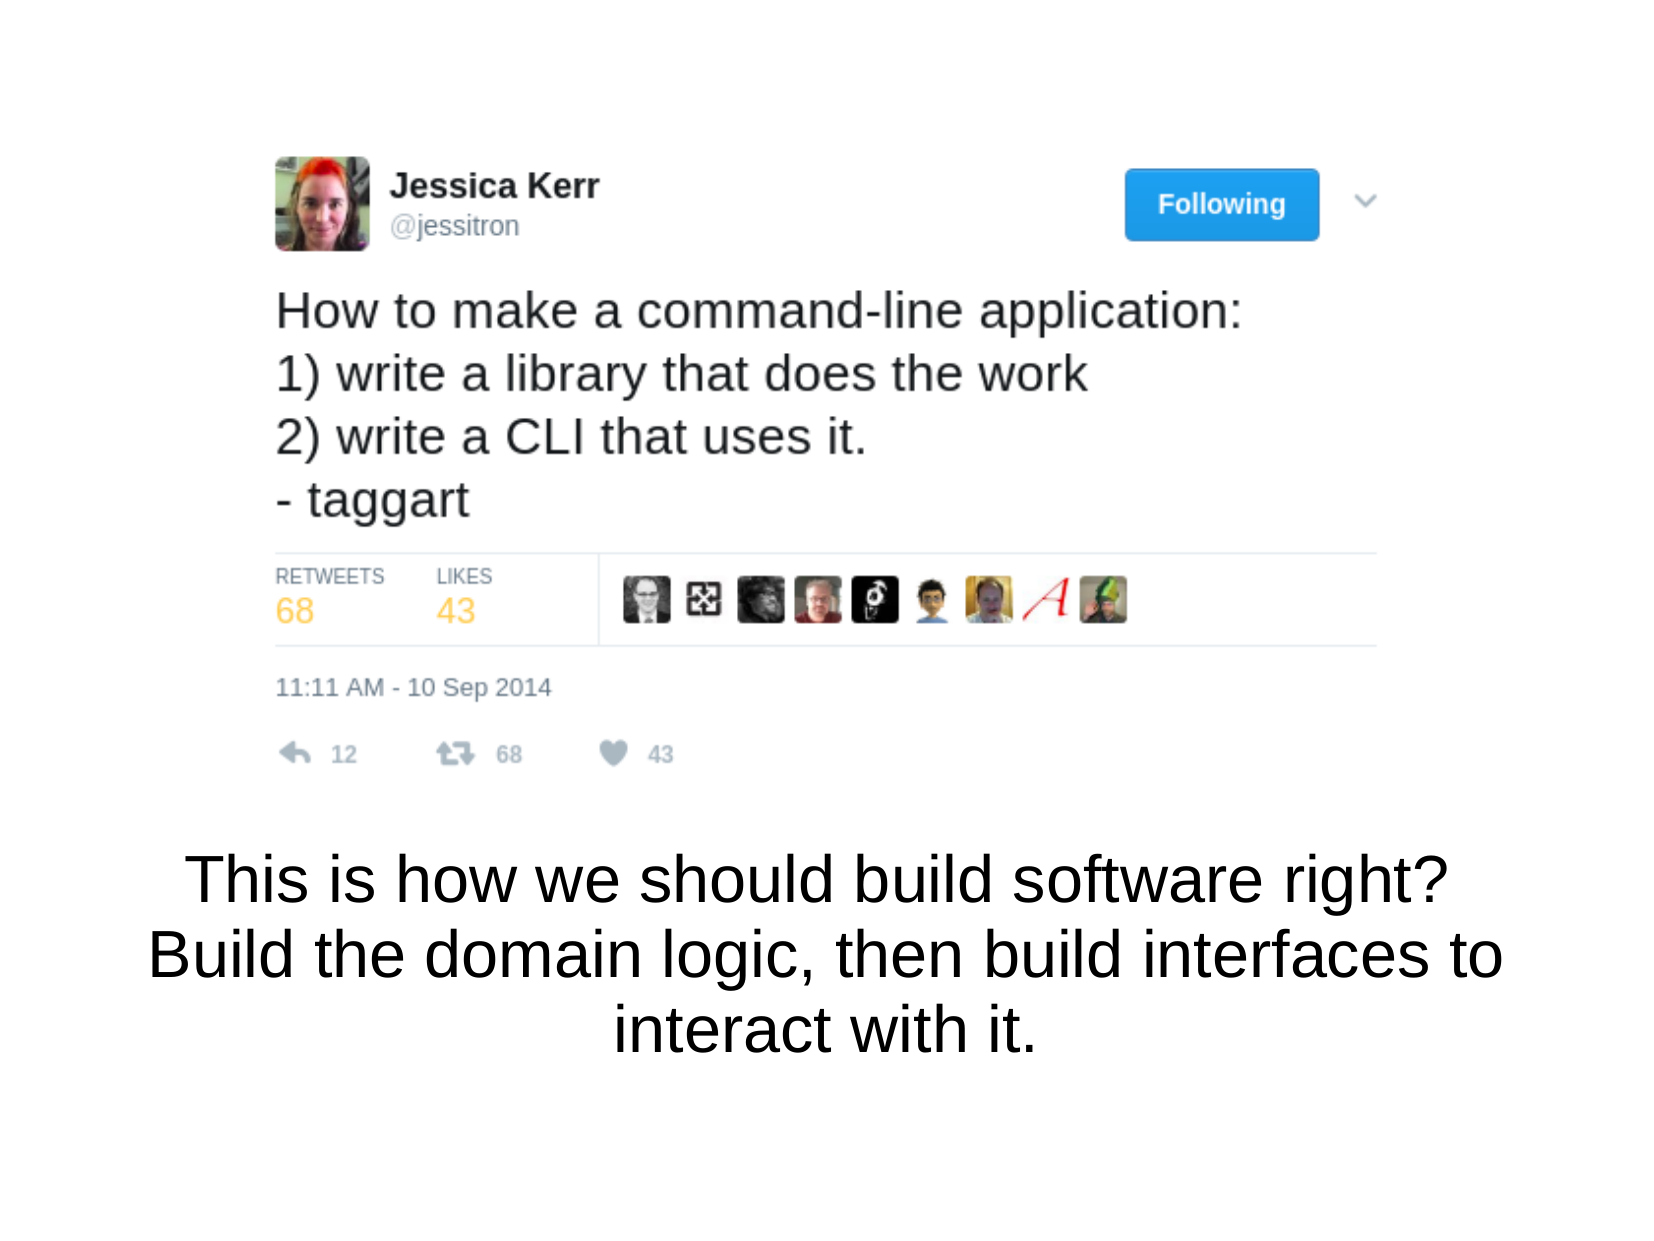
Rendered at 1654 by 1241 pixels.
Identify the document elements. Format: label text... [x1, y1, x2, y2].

subtitle This is how we should build software right? Build the domain logic, then build interfaces to interact with it. [82, 782, 1571, 1127]
picture [203, 104, 1450, 787]
